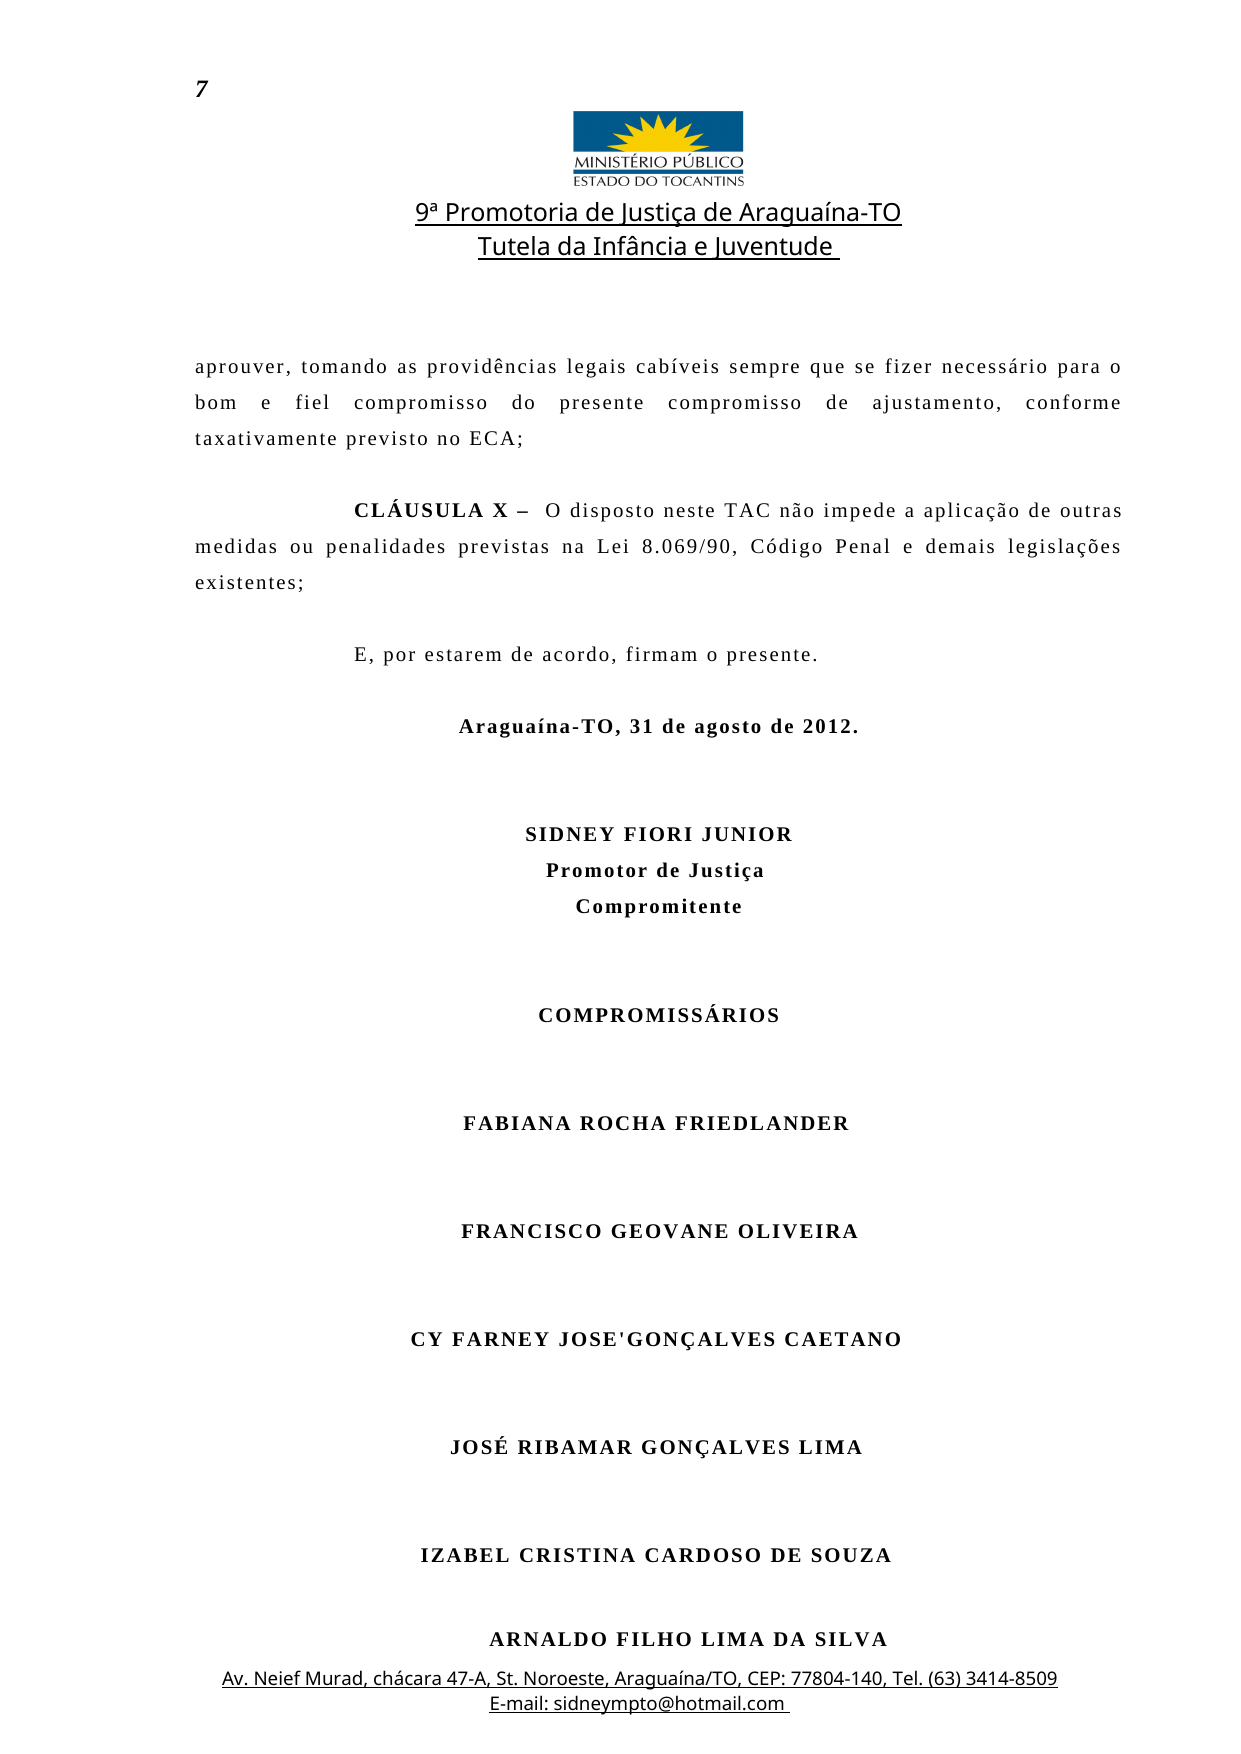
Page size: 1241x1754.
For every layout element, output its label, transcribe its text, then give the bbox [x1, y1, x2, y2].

text FRANCISCO GEOVANE OLIVEIRA [195, 1219, 1122, 1243]
text SIDNEY FIORI JUNIOR [195, 822, 1122, 846]
text Promotor de Justiça [195, 858, 1122, 882]
text ARNALDO FILHO LIMA DA SILVA [195, 1627, 1122, 1651]
text CY FARNEY JOSE'GONÇALVES CAETANO [195, 1327, 1122, 1351]
text COMPROMISSÁRIOS [195, 1002, 1122, 1027]
text Araguaína-TO, 31 de agosto de 2012. [195, 714, 1122, 738]
text FABIANA ROCHA FRIEDLANDER [195, 1111, 1122, 1135]
text IZABEL CRISTINA CARDOSO DE SOUZA [195, 1543, 1122, 1567]
text CLÁUSULA X – O disposto neste TAC não impede a aplicação de outras medidas ou penalidades previstas na Lei 8.069/90, Código Penal e demais legislações existentes; [195, 498, 1122, 594]
text Compromitente [195, 894, 1122, 918]
picture [573, 111, 744, 186]
text E, por estarem de acordo, firmam o presente. [195, 642, 1122, 666]
text JOSÉ RIBAMAR GONÇALVES LIMA [195, 1435, 1122, 1459]
text aprouver, tomando as providências legais cabíveis sempre que se fizer necessário para o bom e fiel compromisso do presente compromisso de ajustamento, conforme taxativamente previsto no ECA; [195, 354, 1122, 450]
